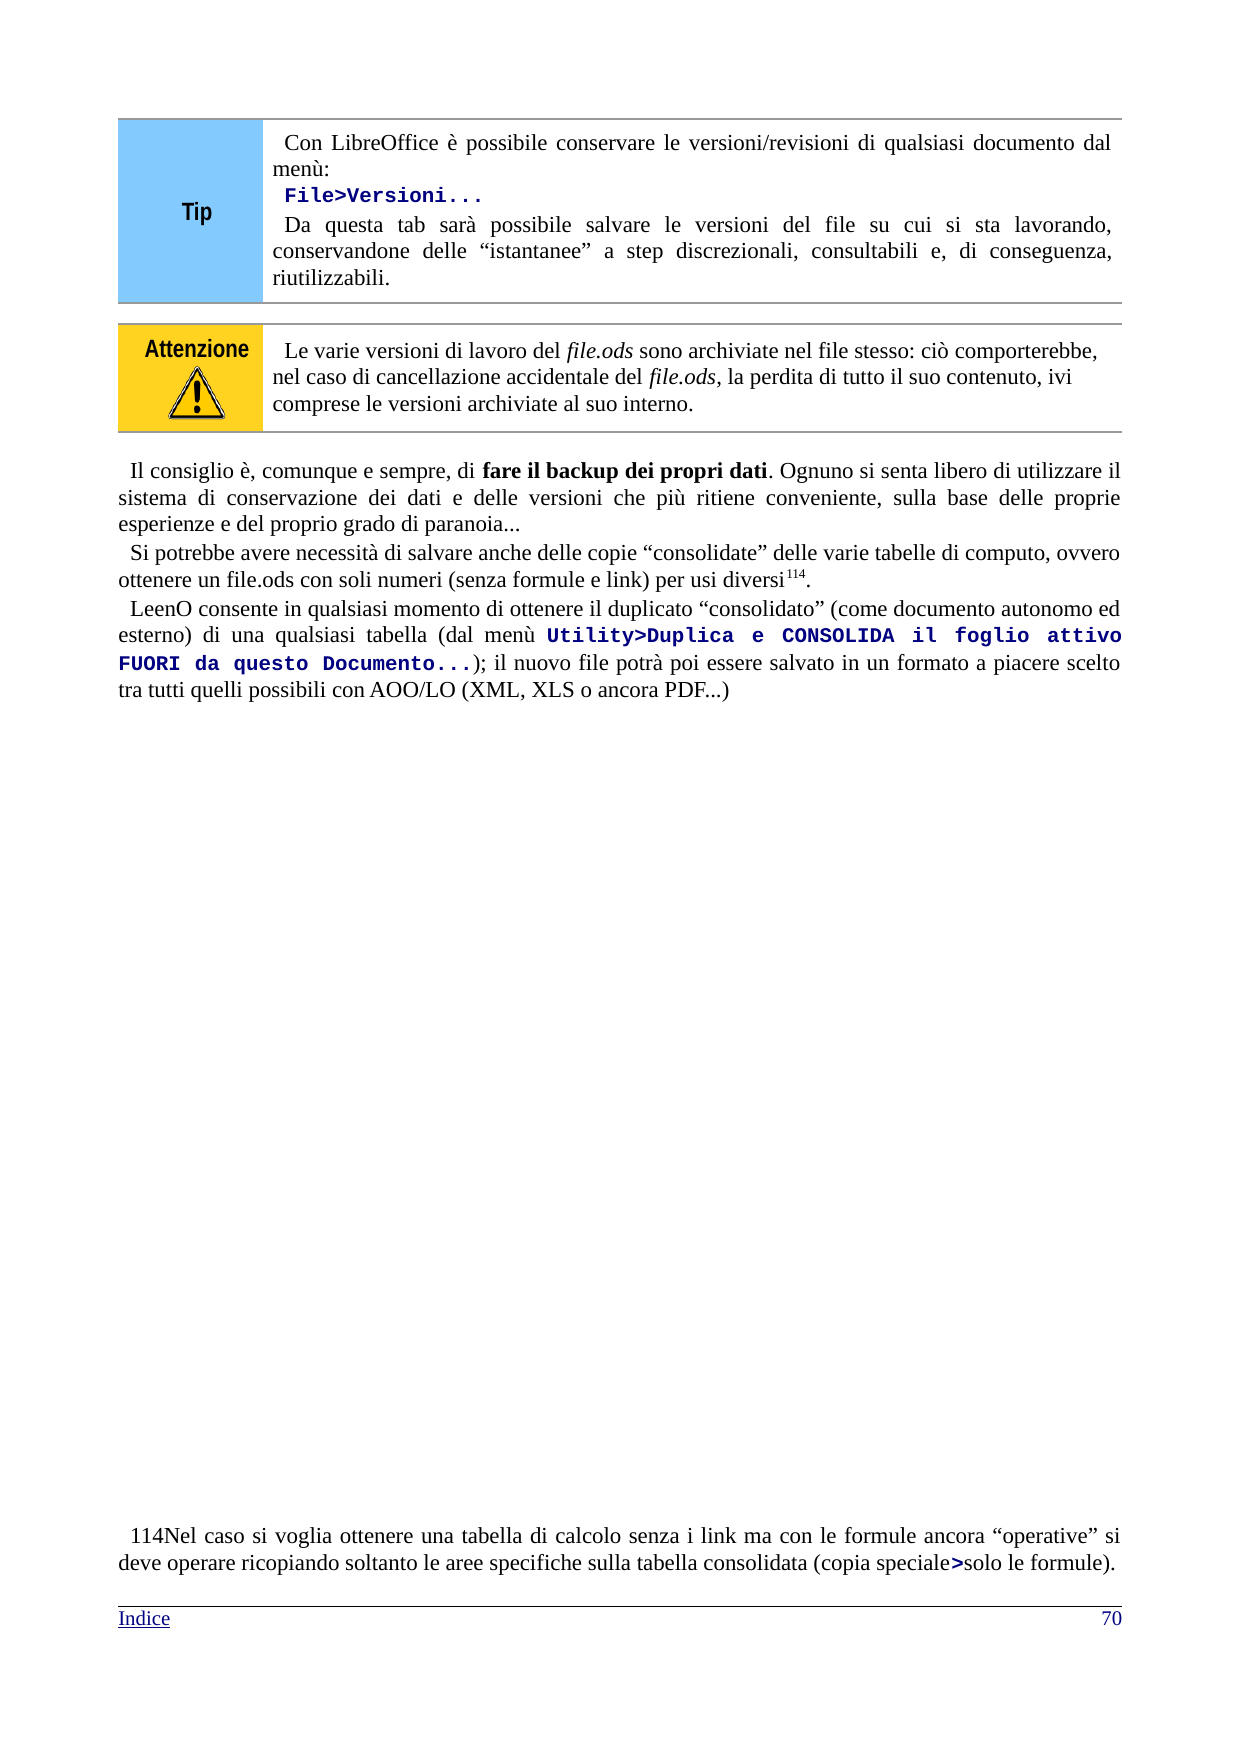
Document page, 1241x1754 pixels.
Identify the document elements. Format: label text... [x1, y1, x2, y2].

picture [164, 362, 229, 423]
table_header Tip [118, 120, 263, 302]
text Nel caso si voglia ottenere una tabella di calcolo senza i link ma con le formule ancora “operative” si deve operare ricopiando soltanto le aree specifiche sulla tabella consolidata (copia speciale>solo le formule). [118, 1522, 1122, 1576]
text Si potrebbe avere necessità di salvare anche delle copie “consolidate” delle varie tabelle di computo, ovvero ottenere un file.ods con soli numeri (senza formule e link) per usi diversi. [118, 539, 1122, 592]
table_header Attenzione [118, 325, 263, 431]
table_header Le varie versioni di lavoro del file.ods sono archiviate nel file stesso: ciò comporterebbe, nel caso di cancellazione accidentale del file.ods, la perdita di tutto il suo contenuto, ivi comprese le versioni archiviate al suo interno. [264, 325, 1122, 431]
text LeenO consente in qualsiasi momento di ottenere il duplicato “consolidato” (come documento autonomo ed esterno) di una qualsiasi tabella (dal menù Utility>Duplica e CONSOLIDA il foglio attivo FUORI da questo Documento...); il nuovo file potrà poi essere salvato in un formato a piacere scelto tra tutti quelli possibili con AOO/LO (XML, XLS o ancora PDF...) [118, 595, 1122, 703]
text Il consiglio è, comunque e sempre, di fare il backup dei propri dati. Ognuno si senta libero di utilizzare il sistema di conservazione dei dati e delle versioni che più ritiene conveniente, sulla base delle proprie esperienze e del proprio grado di paranoia... [118, 457, 1122, 536]
table_header Con LibreOffice è possibile conservare le versioni/revisioni di qualsiasi documento dal menù: File>Versioni... Da questa tab sarà possibile salvare le versioni del file su cui si sta lavorando, conservandone delle “istantanee” a step discrezionali, consultabili e, di conseguenza, riutilizzabili. [264, 120, 1122, 302]
